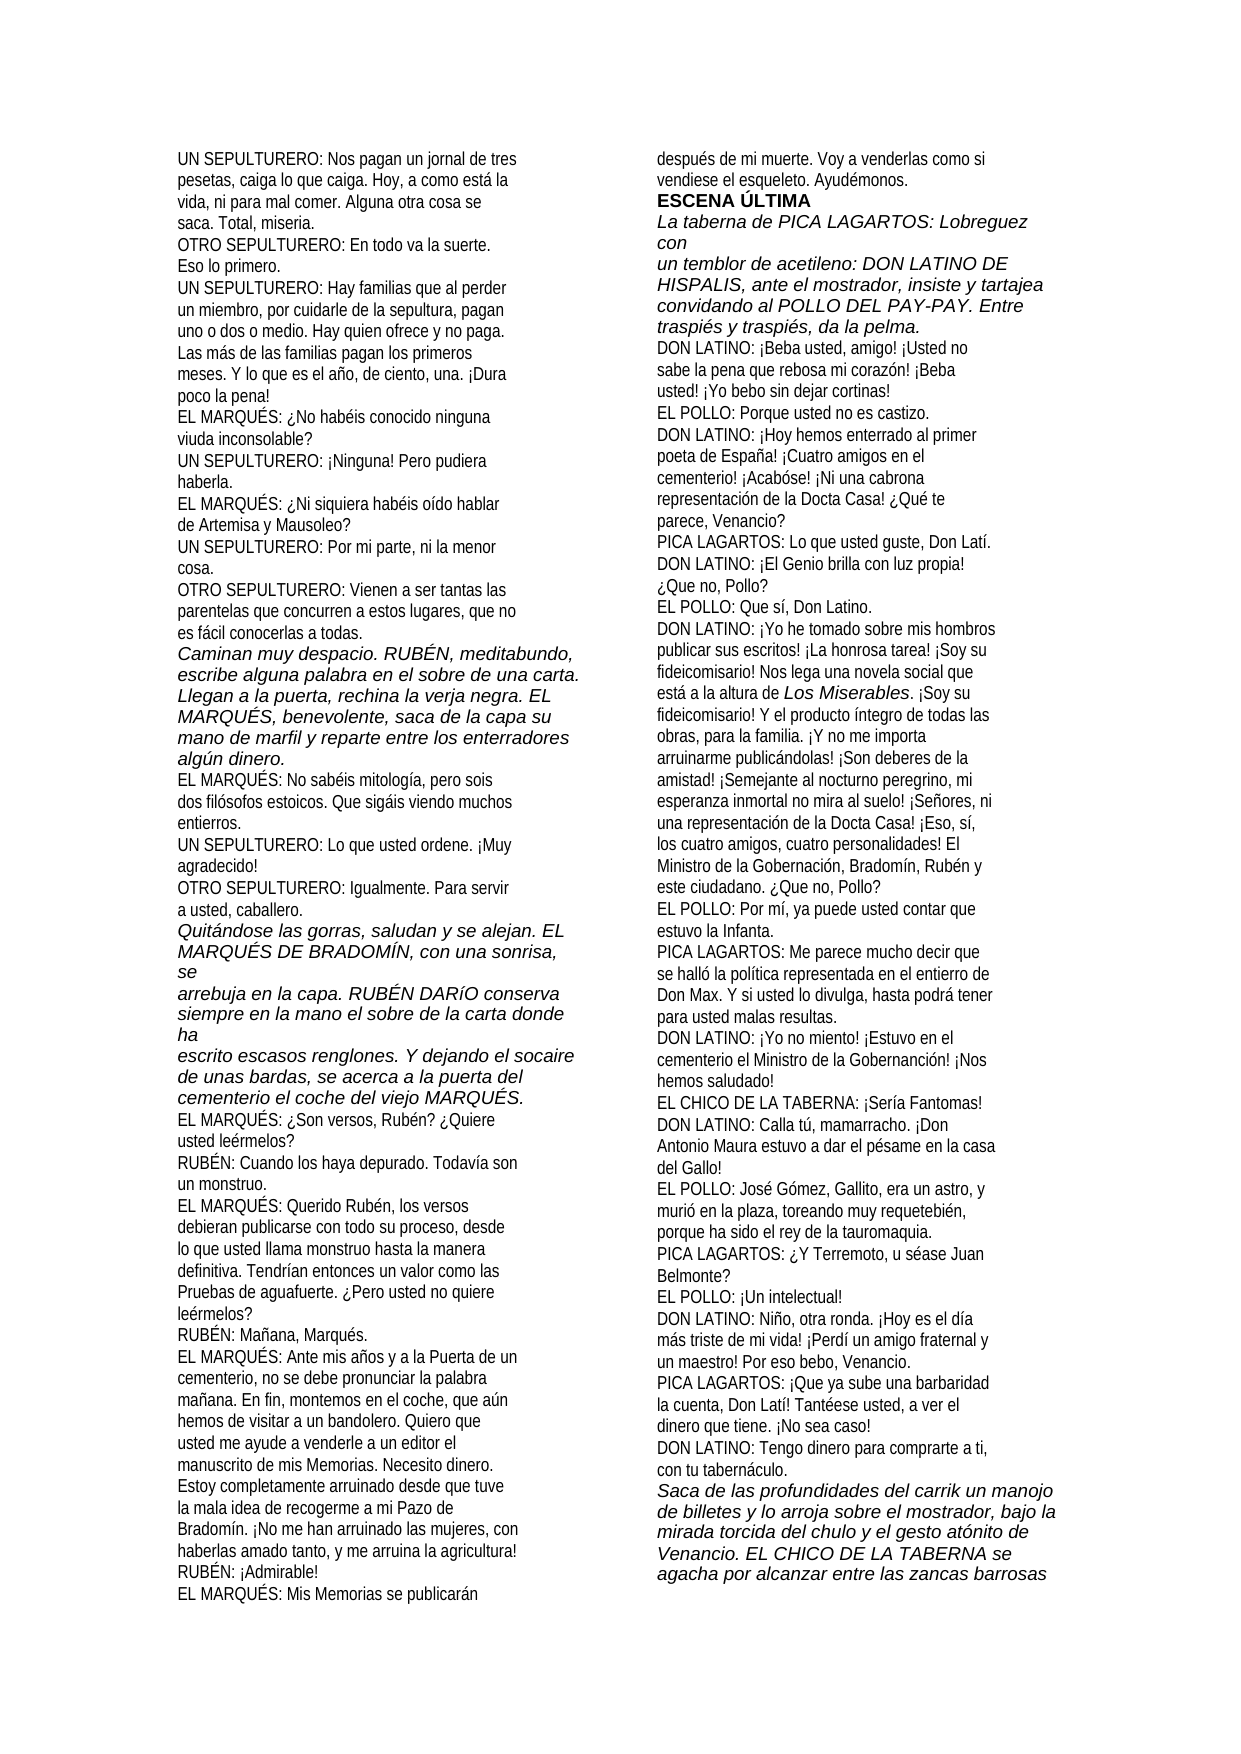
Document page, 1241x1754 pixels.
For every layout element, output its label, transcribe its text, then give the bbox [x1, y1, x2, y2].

text un monstruo. [177, 1173, 583, 1195]
text PICA LAGARTOS: Me parece mucho decir que [657, 941, 1063, 963]
text definitiva. Tendrían entonces un valor como las [177, 1259, 583, 1281]
text EL MARQUÉS: Ante mis años y a la Puerta de un [177, 1346, 583, 1367]
text MARQUÉS, benevolente, saca de la capa su [177, 706, 583, 727]
text algún dinero. [177, 748, 583, 769]
text dos filósofos estoicos. Que sigáis viendo muchos [177, 791, 583, 812]
text la mala idea de recogerme a mi Pazo de [177, 1497, 583, 1518]
text pesetas, caiga lo que caiga. Hoy, a como está la [177, 169, 583, 191]
text esperanza inmortal no mira al suelo! ¡Señores, ni [657, 790, 1063, 812]
text un maestro! Por eso bebo, Venancio. [657, 1351, 1063, 1372]
text UN SEPULTURERO: Hay familias que al perder [177, 277, 583, 298]
text RUBÉN: Mañana, Marqués. [177, 1324, 583, 1346]
text después de mi muerte. Voy a venderlas como si [657, 148, 1063, 169]
text amistad! ¡Semejante al nocturno peregrino, mi [657, 768, 1063, 790]
text usted leérmelos? [177, 1130, 583, 1152]
text EL MARQUÉS: ¿Son versos, Rubén? ¿Quiere [177, 1108, 583, 1130]
text EL MARQUÉS: Mis Memorias se publicarán [177, 1583, 583, 1604]
text arruinarme publicándolas! ¡Son deberes de la [657, 747, 1063, 768]
text PICA LAGARTOS: ¡Que ya sube una barbaridad [657, 1372, 1063, 1394]
text parentelas que concurren a estos lugares, que no [177, 600, 583, 622]
text traspiés y traspiés, da la pelma. [657, 316, 1063, 337]
text a usted, caballero. [177, 898, 583, 920]
text sabe la pena que rebosa mi corazón! ¡Beba [657, 359, 1063, 380]
text OTRO SEPULTURERO: En todo va la suerte. [177, 234, 583, 255]
text DON LATINO: ¡Yo he tomado sobre mis hombros [657, 618, 1063, 639]
text arrebuja en la capa. RUBÉN DARíO conserva [177, 983, 583, 1004]
text haberla. [177, 471, 583, 493]
text uno o dos o medio. Hay quien ofrece y no paga. [177, 320, 583, 342]
text RUBÉN: ¡Admirable! [177, 1561, 583, 1583]
text dinero que tiene. ¡No sea caso! [657, 1415, 1063, 1437]
text lo que usted llama monstruo hasta la manera [177, 1238, 583, 1259]
text se halló la política representada en el entierro de [657, 963, 1063, 984]
text escrito escasos renglones. Y dejando el socaire [177, 1046, 583, 1067]
text una representación de la Docta Casa! ¡Eso, sí, [657, 812, 1063, 833]
text EL POLLO: Por mí, ya puede usted contar que [657, 898, 1063, 919]
text DON LATINO: ¡El Genio brilla con luz propia! [657, 553, 1063, 574]
text representación de la Docta Casa! ¿Qué te [657, 488, 1063, 510]
text publicar sus escritos! ¡La honrosa tarea! ¡Soy su [657, 639, 1063, 661]
text RUBÉN: Cuando los haya depurado. Todavía son [177, 1152, 583, 1173]
text meses. Y lo que es el año, de ciento, una. ¡Dura [177, 363, 583, 385]
text saca. Total, miseria. [177, 212, 583, 234]
text ESCENA ÚLTIMA [657, 191, 1063, 212]
text agradecido! [177, 855, 583, 877]
text ¿Que no, Pollo? [657, 574, 1063, 596]
text un temblor de acetileno: DON LATINO DE [657, 253, 1063, 274]
text poeta de España! ¡Cuatro amigos en el [657, 445, 1063, 467]
text EL POLLO: ¡Un intelectual! [657, 1286, 1063, 1308]
text Ministro de la Gobernación, Bradomín, Rubén y [657, 855, 1063, 876]
text convidando al POLLO DEL PAY-PAY. Entre [657, 295, 1063, 316]
text hemos de visitar a un bandolero. Quiero que [177, 1410, 583, 1432]
text DON LATINO: Calla tú, mamarracho. ¡Don [657, 1113, 1063, 1135]
text DON LATINO: ¡Beba usted, amigo! ¡Usted no [657, 337, 1063, 359]
text obras, para la familia. ¡Y no me importa [657, 725, 1063, 747]
text DON LATINO: ¡Hoy hemos enterrado al primer [657, 423, 1063, 445]
text de unas bardas, se acerca a la puerta del [177, 1067, 583, 1088]
text es fácil conocerlas a todas. [177, 622, 583, 643]
text vendiese el esqueleto. Ayudémonos. [657, 169, 1063, 191]
text entierros. [177, 812, 583, 834]
text cementerio el coche del viejo MARQUÉS. [177, 1088, 583, 1108]
text con tu tabernáculo. [657, 1458, 1063, 1480]
text Antonio Maura estuvo a dar el pésame en la casa [657, 1135, 1063, 1157]
text leérmelos? [177, 1303, 583, 1324]
text siempre en la mano el sobre de la carta donde ha [177, 1004, 583, 1046]
text usted! ¡Yo bebo sin dejar cortinas! [657, 380, 1063, 402]
text PICA LAGARTOS: ¿Y Terremoto, u séase Juan [657, 1243, 1063, 1264]
text Eso lo primero. [177, 255, 583, 277]
text hemos saludado! [657, 1070, 1063, 1092]
text mano de marfil y reparte entre los enterradores [177, 727, 583, 748]
text los cuatro amigos, cuatro personalidades! El [657, 833, 1063, 855]
text DON LATINO: Tengo dinero para comprarte a ti, [657, 1437, 1063, 1458]
text EL POLLO: José Gómez, Gallito, era un astro, y [657, 1178, 1063, 1200]
text agacha por alcanzar entre las zancas barrosas [657, 1564, 1063, 1585]
text La taberna de PICA LAGARTOS: Lobreguez con [657, 212, 1063, 253]
text EL POLLO: Porque usted no es castizo. [657, 402, 1063, 423]
text EL MARQUÉS: No sabéis mitología, pero sois [177, 769, 583, 791]
text mirada torcida del chulo y el gesto atónito de [657, 1522, 1063, 1543]
text EL CHICO DE LA TABERNA: ¡Sería Fantomas! [657, 1092, 1063, 1113]
text porque ha sido el rey de la tauromaquia. [657, 1221, 1063, 1243]
text DON LATINO: Niño, otra ronda. ¡Hoy es el día [657, 1308, 1063, 1329]
text EL MARQUÉS: ¿Ni siquiera habéis oído hablar [177, 493, 583, 514]
text este ciudadano. ¿Que no, Pollo? [657, 876, 1063, 898]
text cementerio el Ministro de la Gobernanción! ¡Nos [657, 1049, 1063, 1070]
text poco la pena! [177, 385, 583, 406]
text MARQUÉS DE BRADOMÍN, con una sonrisa, se [177, 941, 583, 983]
text EL MARQUÉS: Querido Rubén, los versos [177, 1195, 583, 1216]
text PICA LAGARTOS: Lo que usted guste, Don Latí. [657, 531, 1063, 553]
text EL MARQUÉS: ¿No habéis conocido ninguna [177, 406, 583, 428]
text parece, Venancio? [657, 510, 1063, 531]
text EL POLLO: Que sí, Don Latino. [657, 596, 1063, 618]
text vida, ni para mal comer. Alguna otra cosa se [177, 191, 583, 212]
text murió en la plaza, toreando muy requetebién, [657, 1200, 1063, 1221]
text Don Max. Y si usted lo divulga, hasta podrá tener [657, 984, 1063, 1006]
text la cuenta, Don Latí! Tantéese usted, a ver el [657, 1394, 1063, 1415]
text OTRO SEPULTURERO: Vienen a ser tantas las [177, 579, 583, 600]
text Belmonte? [657, 1264, 1063, 1286]
text estuvo la Infanta. [657, 919, 1063, 941]
text UN SEPULTURERO: ¡Ninguna! Pero pudiera [177, 449, 583, 471]
text cementerio! ¡Acabóse! ¡Ni una cabrona [657, 467, 1063, 488]
text Las más de las familias pagan los primeros [177, 342, 583, 363]
text más triste de mi vida! ¡Perdí un amigo fraternal y [657, 1329, 1063, 1351]
text usted me ayude a venderle a un editor el [177, 1432, 583, 1453]
text OTRO SEPULTURERO: Igualmente. Para servir [177, 877, 583, 898]
text Llegan a la puerta, rechina la verja negra. EL [177, 685, 583, 706]
text DON LATINO: ¡Yo no miento! ¡Estuvo en el [657, 1027, 1063, 1049]
text cosa. [177, 557, 583, 579]
text UN SEPULTURERO: Lo que usted ordene. ¡Muy [177, 834, 583, 855]
text mañana. En fin, montemos en el coche, que aún [177, 1389, 583, 1410]
text Venancio. EL CHICO DE LA TABERNA se [657, 1543, 1063, 1564]
text Quitándose las gorras, saludan y se alejan. EL [177, 920, 583, 941]
text cementerio, no se debe pronunciar la palabra [177, 1367, 583, 1389]
text debieran publicarse con todo su proceso, desde [177, 1216, 583, 1238]
text UN SEPULTURERO: Nos pagan un jornal de tres [177, 148, 583, 169]
text Bradomín. ¡No me han arruinado las mujeres, con [177, 1518, 583, 1540]
text UN SEPULTURERO: Por mi parte, ni la menor [177, 536, 583, 557]
text Saca de las profundidades del carrik un manojo [657, 1480, 1063, 1501]
text Caminan muy despacio. RUBÉN, meditabundo, [177, 643, 583, 664]
text Pruebas de aguafuerte. ¿Pero usted no quiere [177, 1281, 583, 1303]
text de Artemisa y Mausoleo? [177, 514, 583, 536]
text viuda inconsolable? [177, 428, 583, 449]
text haberlas amado tanto, y me arruina la agricultura! [177, 1540, 583, 1561]
text escribe alguna palabra en el sobre de una carta. [177, 664, 583, 685]
text un miembro, por cuidarle de la sepultura, pagan [177, 298, 583, 320]
text Estoy completamente arruinado desde que tuve [177, 1475, 583, 1497]
text HISPALIS, ante el mostrador, insiste y tartajea [657, 274, 1063, 295]
text manuscrito de mis Memorias. Necesito dinero. [177, 1453, 583, 1475]
text está a la altura de Los Miserables. ¡Soy su [657, 682, 1063, 704]
text fideicomisario! Y el producto íntegro de todas las [657, 704, 1063, 725]
text del Gallo! [657, 1157, 1063, 1178]
text fideicomisario! Nos lega una novela social que [657, 661, 1063, 682]
text de billetes y lo arroja sobre el mostrador, bajo la [657, 1501, 1063, 1522]
text para usted malas resultas. [657, 1006, 1063, 1027]
